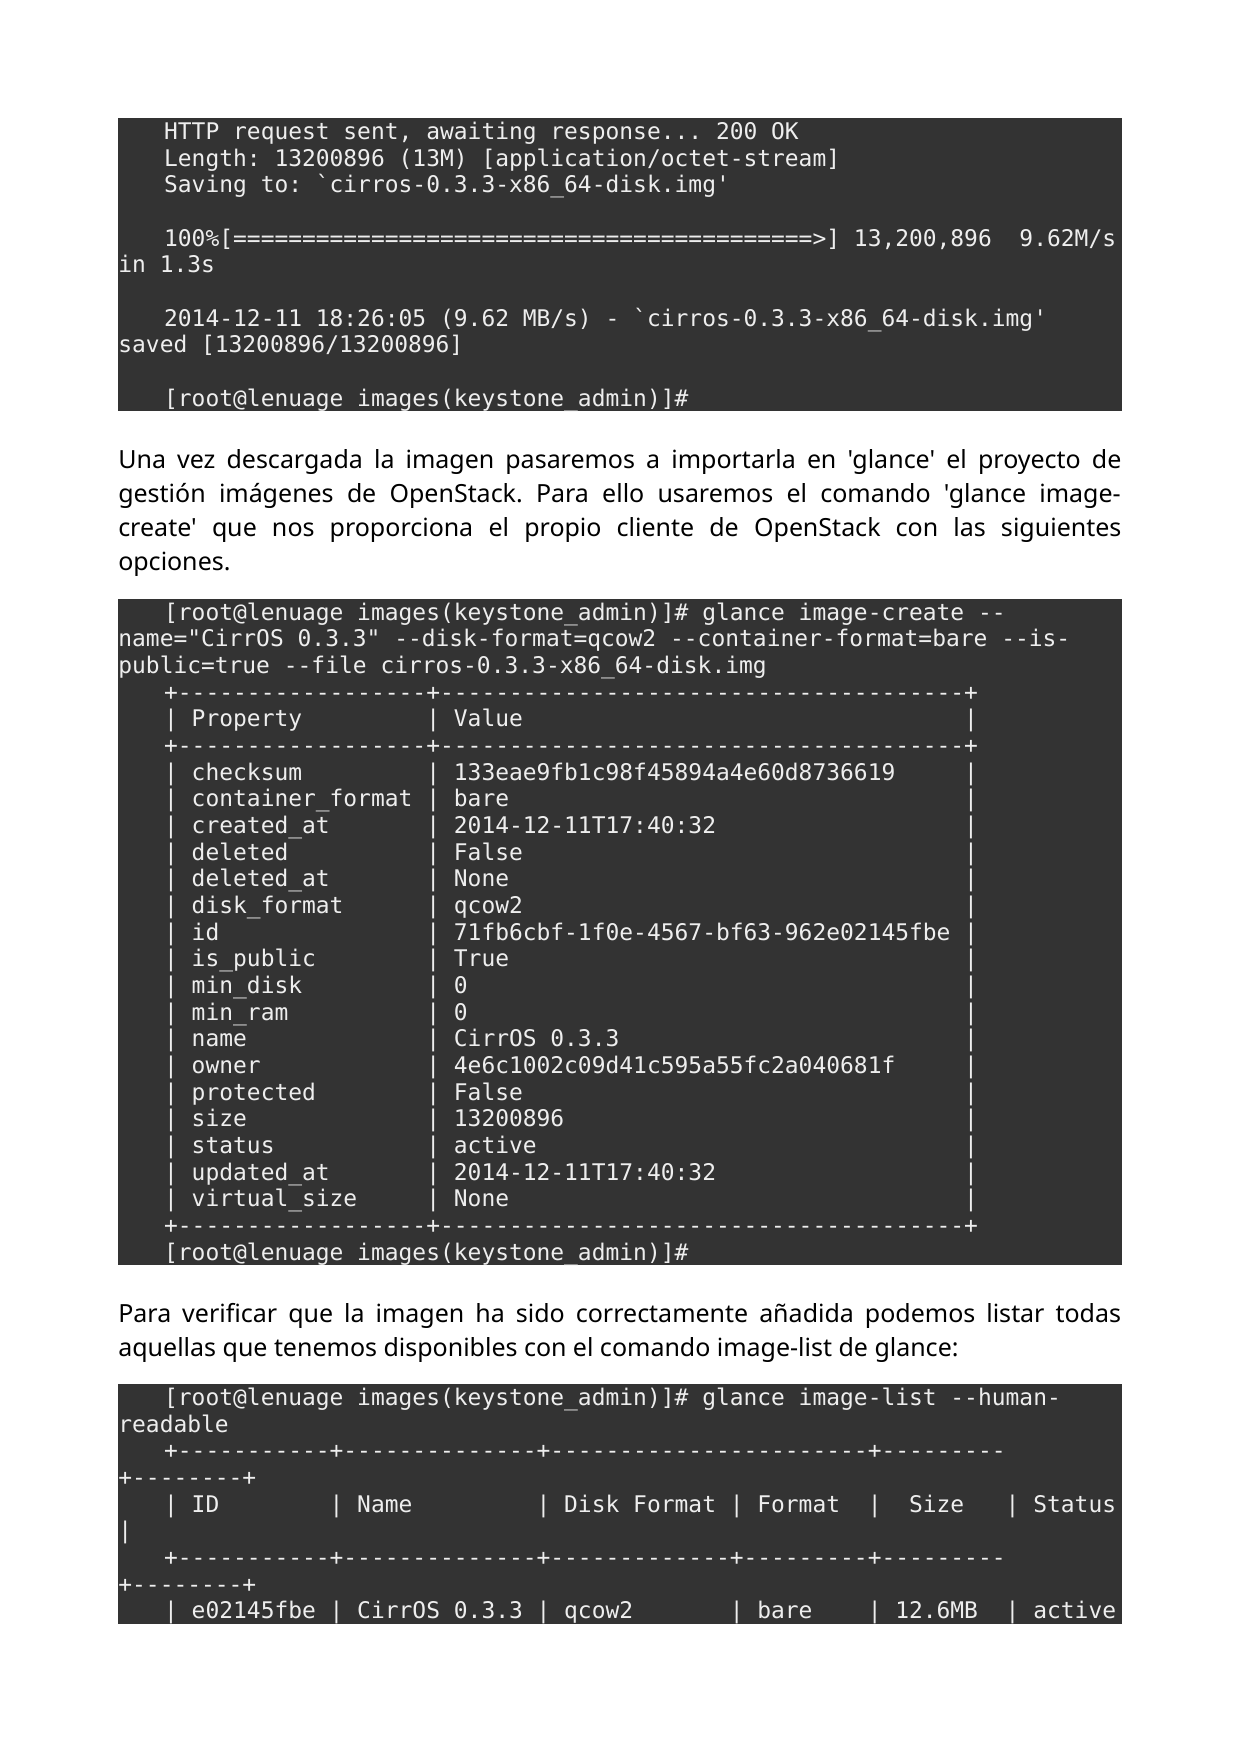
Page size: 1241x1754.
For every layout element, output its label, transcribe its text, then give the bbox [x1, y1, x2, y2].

text +------------------+--------------------------------------+ [118, 679, 1122, 705]
text | deleted_at | None | [118, 865, 1122, 892]
text 100%[==========================================>] 13,200,896 9.62M/s in 1.3s [118, 225, 1122, 278]
text Saving to: `cirros-0.3.3-x86_64-disk.img' [118, 171, 1122, 198]
text +-----------+--------------+-------------+---------+---------+--------+ [118, 1544, 1122, 1598]
text Length: 13200896 (13M) [application/octet-stream] [118, 145, 1122, 171]
text | deleted | False | [118, 839, 1122, 865]
text | Property | Value | [118, 705, 1122, 732]
text | created_at | 2014-12-11T17:40:32 | [118, 812, 1122, 839]
text [root@lenuage images(keystone_admin)]# [118, 1239, 1122, 1265]
text | protected | False | [118, 1079, 1122, 1105]
text +-----------+--------------+-----------------------+---------+--------+ [118, 1438, 1122, 1491]
text | checksum | 133eae9fb1c98f45894a4e60d8736619 | [118, 759, 1122, 785]
text | min_ram | 0 | [118, 999, 1122, 1025]
text | size | 13200896 | [118, 1105, 1122, 1132]
text [root@lenuage images(keystone_admin)]# [118, 385, 1122, 411]
text Para verificar que la imagen ha sido correctamente añadida podemos listar todas aquellas que tenemos disponibles con el comando image-list de glance: [118, 1295, 1122, 1363]
text | ID | Name | Disk Format | Format | Size | Status | [118, 1491, 1122, 1544]
text | e02145fbe | CirrOS 0.3.3 | qcow2 | bare | 12.6MB | active [118, 1598, 1122, 1624]
text | id | 71fb6cbf-1f0e-4567-bf63-962e02145fbe | [118, 919, 1122, 945]
text [root@lenuage images(keystone_admin)]# glance image-create --name="CirrOS 0.3.3" --disk-format=qcow2 --container-format=bare --is-public=true --file cirros-0.3.3-x86_64-disk.img [118, 599, 1122, 679]
text | virtual_size | None | [118, 1185, 1122, 1212]
text | status | active | [118, 1132, 1122, 1159]
text [root@lenuage images(keystone_admin)]# glance image-list --human-readable [118, 1384, 1122, 1438]
text | container_format | bare | [118, 785, 1122, 812]
text 2014-12-11 18:26:05 (9.62 MB/s) - `cirros-0.3.3-x86_64-disk.img' saved [13200896/13200896] [118, 305, 1122, 358]
text | owner | 4e6c1002c09d41c595a55fc2a040681f | [118, 1052, 1122, 1079]
text | disk_format | qcow2 | [118, 892, 1122, 919]
text | updated_at | 2014-12-11T17:40:32 | [118, 1159, 1122, 1185]
text | name | CirrOS 0.3.3 | [118, 1025, 1122, 1052]
text | min_disk | 0 | [118, 972, 1122, 999]
text HTTP request sent, awaiting response... 200 OK [118, 118, 1122, 145]
text | is_public | True | [118, 945, 1122, 972]
text Una vez descargada la imagen pasaremos a importarla en 'glance' el proyecto de gestión imágenes de OpenStack. Para ello usaremos el comando 'glance image-create' que nos proporciona el propio cliente de OpenStack con las siguientes opciones. [118, 441, 1122, 578]
text +------------------+--------------------------------------+ [118, 1212, 1122, 1239]
text +------------------+--------------------------------------+ [118, 732, 1122, 759]
